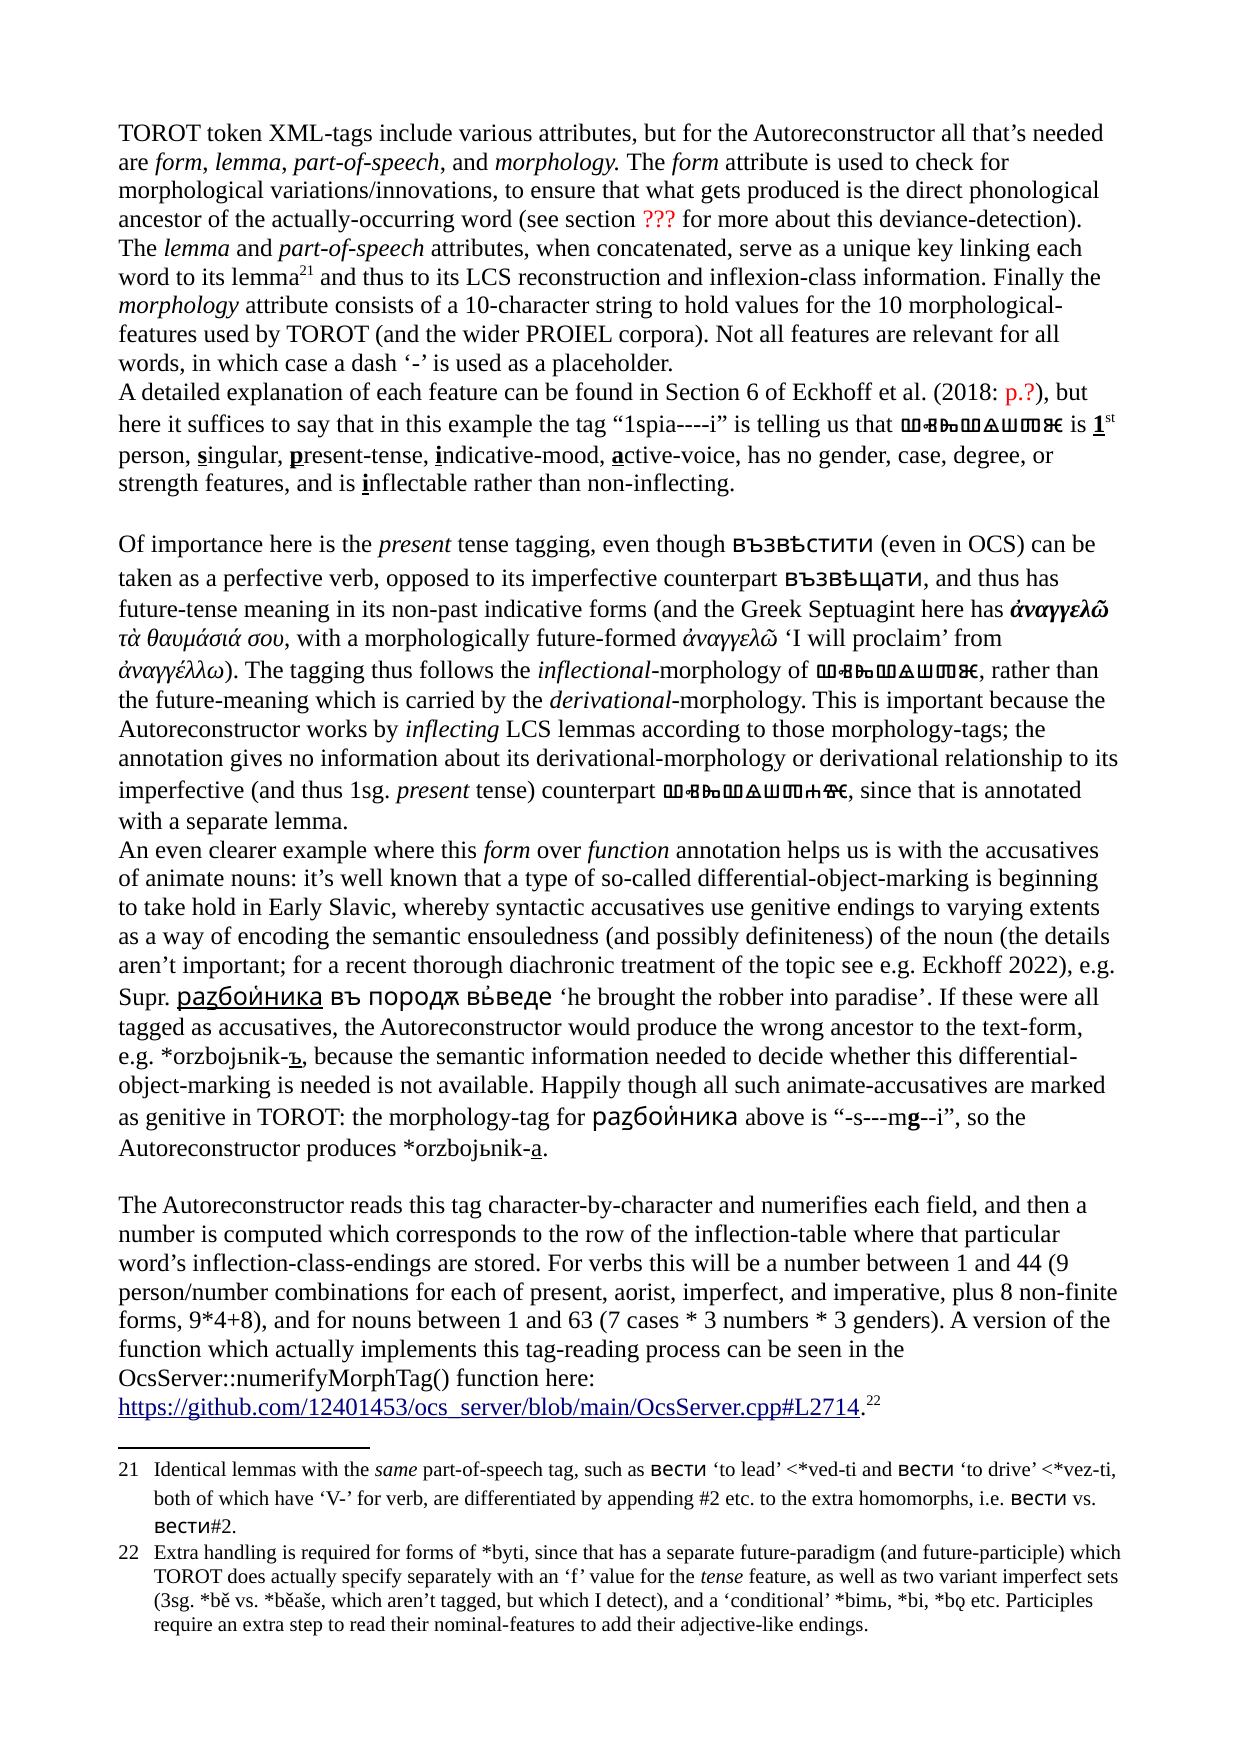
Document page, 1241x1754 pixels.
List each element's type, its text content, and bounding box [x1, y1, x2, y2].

text Extra handling is required for forms of *byti, since that has a separate future-paradigm (and future-participle) which TOROT does actually specify separately with an ‘f’ value for the tense feature, as well as two variant imperfect sets (3sg. *bě vs. *běaše, which aren’t tagged, but which I detect), and a ‘conditional’ *bimь, *bi, *bǫ etc. Participles require an extra step to read their nominal-features to add their adjective-like endings. [118, 1539, 1122, 1636]
text An even clearer example where this form over function annotation helps us is with the accusatives of animate nouns: it’s well known that a type of so-called differential-object-marking is beginning to take hold in Early Slavic, whereby syntactic accusatives use genitive endings to varying extents as a way of encoding the semantic ensouledness (and possibly definiteness) of the noun (the details aren’t important; for a recent thorough diachronic treatment of the topic see e.g. Eckhoff 2022), e.g. Supr. раꙁбои҅ника въ породѫ вь҆веде ‘he brought the robber into paradise’. If these were all tagged as accusatives, the Autoreconstructor would produce the wrong ancestor to the text-form, e.g. *orzbojьnik‑ъ, because the semantic information needed to decide whether this differential-object-marking is needed is not available. Happily though all such animate-accusatives are marked as genitive in TOROT: the morphology-tag for раꙁбои҅ника above is “-s---mg--i”, so the Autoreconstructor produces *orzbojьnik‑a. [118, 835, 1122, 1162]
text The Autoreconstructor reads this tag character-by-character and numerifies each field, and then a number is computed which corresponds to the row of the inflection-table where that particular word’s inflection-class-endings are stored. For verbs this will be a number between 1 and 44 (9 person/number combinations for each of present, aorist, imperfect, and imperative, plus 8 non-finite forms, 9*4+8), and for nouns between 1 and 63 (7 cases * 3 numbers * 3 genders). A version of the function which actually implements this tag-reading process can be seen in the OcsServer::numerifyMorphTag() function here: https://github.com/12401453/ocs_server/blob/main/OcsServer.cpp#L2714. [118, 1190, 1122, 1420]
text Identical lemmas with the same part-of-speech tag, such as вести ‘to lead’ <*ved­‑ti and вести ‘to drive’ <*vez‑ti, both of which have ‘V-’ for verb, are differentiated by appending #2 etc. to the extra homomorphs, i.e. вести vs. вести#2. [118, 1454, 1122, 1539]
text Of importance here is the present tense tagging, even though възвѣстити (even in OCS) can be taken as a perfective verb, opposed to its imperfective counterpart възвѣщати, and thus has future-tense meaning in its non-past indicative forms (and the Greek Septuagint here has ἀναγγελῶ τὰ θαυμάσιά σου, with a morphologically future-formed ἀναγγελῶ ‘I will proclaim’ from ἀναγγέλλω). The tagging thus follows the inflectional-morphology of ⰲⱏⰸⰲⱑⱎⱅⱘ, rather than the future-meaning which is carried by the derivational­-morphology. This is important because the Autoreconstructor works by inflecting LCS lemmas according to those morphology-tags; the annotation gives no information about its derivational-morphology or derivational relationship to its imperfective (and thus 1sg. present tense) counterpart ⰲⱏⰸⰲⱑⱎⱅⰰⱙ, since that is annotated with a separate lemma. [118, 526, 1122, 835]
text TOROT token XML-tags include various attributes, but for the Autoreconstructor all that’s needed are form, lemma, part-of-speech, and morphology. The form attribute is used to check for morphological variations/innovations, to ensure that what gets produced is the direct phonological ancestor of the actually-occurring word (see section ??? for more about this deviance-detection). The lemma and part-of-speech attributes, when concatenated, serve as a unique key linking each word to its l­emma and thus to its LCS reconstruction and inflexion-class information. Finally the morphology attribute consists of a 10-character string to hold values for the 10 morphological-features used by TOROT (and the wider PROIEL corpora). Not all features are relevant for all words, in which case a dash ‘-’ is used as a placeholder. [118, 118, 1122, 377]
text A detailed explanation of each feature can be found in Section 6 of Eckhoff et al. (2018: p.?), but here it suffices to say that in this example the tag “1spia----i” is telling us that ⰲⱏⰸⰲⱑⱎⱅⱘ is 1st person, singular, present-tense, indicative-mood, active-voice, has no gender, case, degree, or strength features, and is inflectable rather than non-inflecting. [118, 377, 1122, 497]
